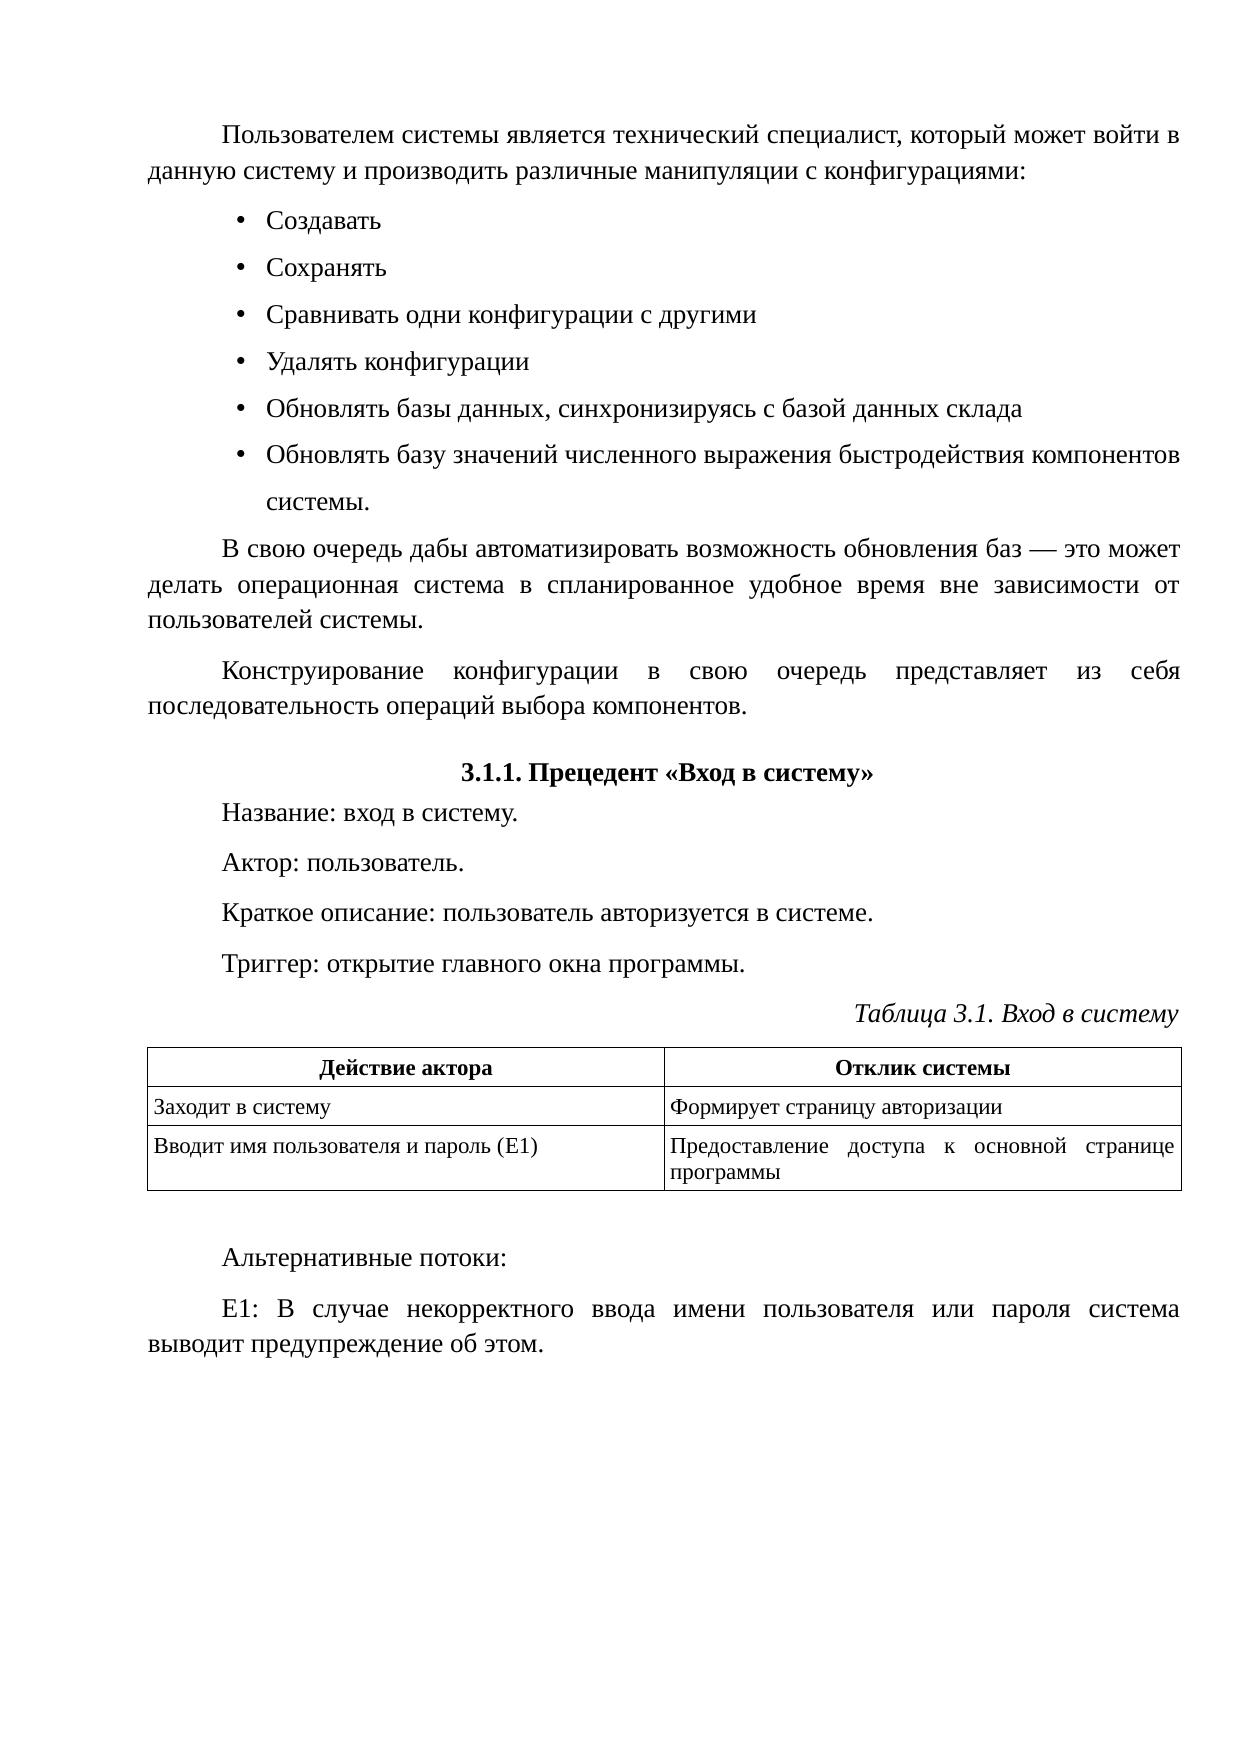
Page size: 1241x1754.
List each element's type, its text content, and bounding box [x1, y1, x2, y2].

list Сохранять [236, 251, 1181, 282]
text Краткое описание: пользователь авторизуется в системе. [148, 896, 1181, 927]
list Создавать [236, 204, 1181, 235]
list Обновлять базы данных, синхронизируясь с базой данных склада [236, 392, 1181, 423]
subtitle Прецедент «Вход в систему» [148, 756, 1181, 787]
list Удалять конфигурации [236, 345, 1181, 376]
table_header Действие актора [148, 1048, 664, 1086]
text Триггер: открытие главного окна программы. [148, 947, 1181, 978]
table_cell Формирует страницу авторизации [665, 1087, 1181, 1125]
list Сравнивать одни конфигурации с другими [236, 298, 1181, 329]
text Е1: В случае некорректного ввода имени пользователя или пароля система выводит предупреждение об этом. [148, 1292, 1181, 1359]
table_cell Заходит в систему [148, 1087, 664, 1125]
text Альтернативные потоки: [148, 1242, 1181, 1273]
text Конструирование конфигурации в свою очередь представляет из себя последовательность операций выбора компонентов. [148, 654, 1181, 721]
text Пользователем системы является технический специалист, который может войти в данную систему и производить различные манипуляции с конфигурациями: [148, 118, 1181, 185]
table_cell Вводит имя пользователя и пароль (E1) [148, 1126, 664, 1190]
text Таблица 3.1. Вход в систему [148, 997, 1181, 1028]
table_header Отклик системы [665, 1048, 1181, 1086]
text Актор: пользователь. [148, 846, 1181, 877]
list Обновлять базу значений численного выражения быстродействия компонентов системы. [236, 438, 1181, 516]
table_cell Предоставление доступа к основной странице программы [665, 1126, 1181, 1190]
text В свою очередь дабы автоматизировать возможность обновления баз — это может делать операционная система в спланированное удобное время вне зависимости от пользователей системы. [148, 532, 1181, 634]
text Название: вход в систему. [148, 796, 1181, 827]
